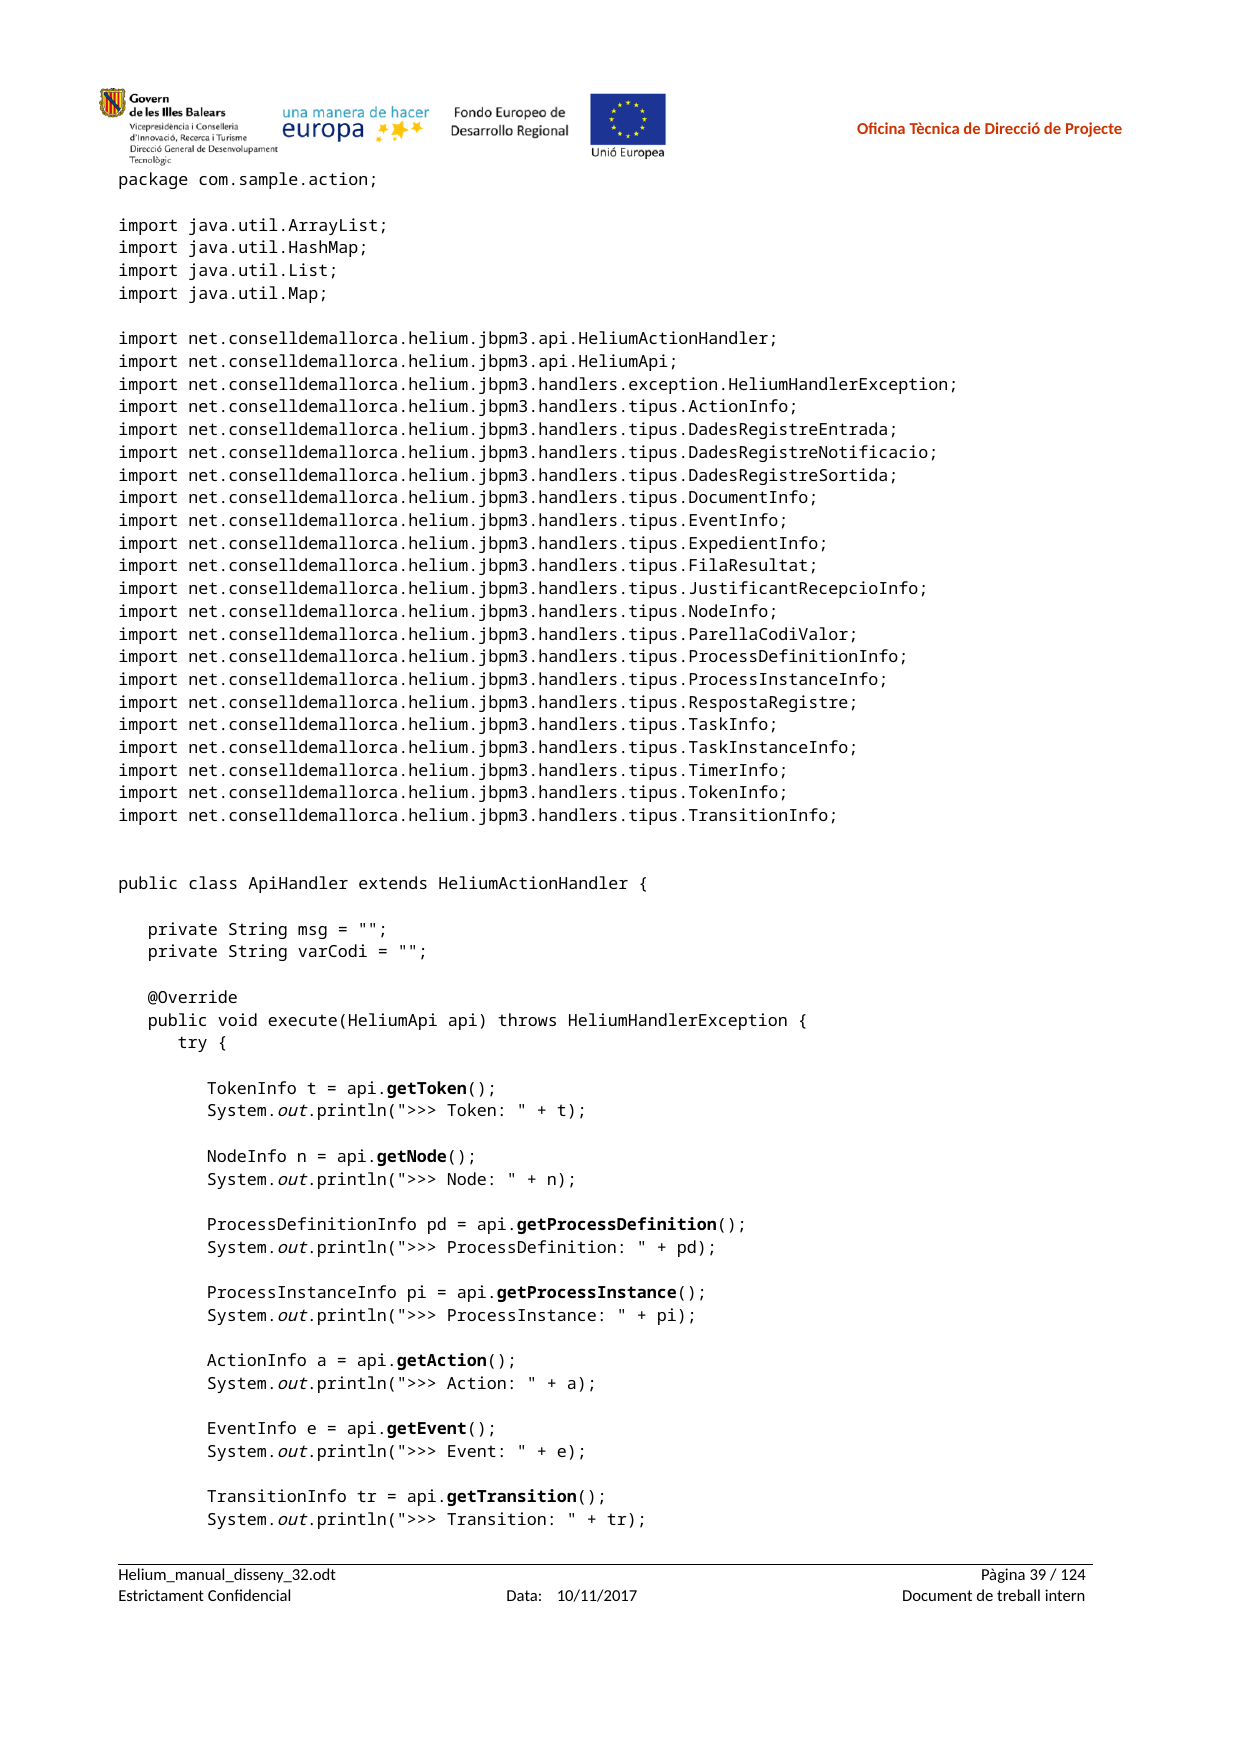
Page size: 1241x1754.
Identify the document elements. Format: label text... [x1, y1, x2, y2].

text import net.conselldemallorca.helium.jbpm3.handlers.tipus.JustificantRecepcioInfo; [118, 577, 1122, 599]
text import net.conselldemallorca.helium.jbpm3.handlers.exception.HeliumHandlerException; [118, 372, 1122, 395]
text import net.conselldemallorca.helium.jbpm3.handlers.tipus.DadesRegistreSortida; [118, 463, 1122, 486]
text import java.util.ArrayList; [118, 213, 1122, 236]
text private String varCodi = ""; [118, 940, 1122, 963]
text System.out.println(">>> ProcessInstance: " + pi); [118, 1303, 1122, 1326]
text import net.conselldemallorca.helium.jbpm3.handlers.tipus.DocumentInfo; [118, 486, 1122, 508]
text import net.conselldemallorca.helium.jbpm3.api.HeliumApi; [118, 349, 1122, 372]
text import net.conselldemallorca.helium.jbpm3.handlers.tipus.ExpedientInfo; [118, 531, 1122, 554]
text System.out.println(">>> Token: " + t); [118, 1099, 1122, 1122]
text import net.conselldemallorca.helium.jbpm3.handlers.tipus.ProcessDefinitionInfo; [118, 645, 1122, 667]
text System.out.println(">>> Node: " + n); [118, 1167, 1122, 1190]
text System.out.println(">>> Event: " + e); [118, 1439, 1122, 1462]
text import java.util.HashMap; [118, 236, 1122, 259]
text @Override [118, 985, 1122, 1008]
text import net.conselldemallorca.helium.jbpm3.handlers.tipus.DadesRegistreNotificacio; [118, 440, 1122, 463]
text import net.conselldemallorca.helium.jbpm3.handlers.tipus.TokenInfo; [118, 781, 1122, 804]
text import net.conselldemallorca.helium.jbpm3.handlers.tipus.ParellaCodiValor; [118, 622, 1122, 645]
text import net.conselldemallorca.helium.jbpm3.handlers.tipus.FilaResultat; [118, 554, 1122, 577]
text import net.conselldemallorca.helium.jbpm3.handlers.tipus.NodeInfo; [118, 599, 1122, 622]
text EventInfo e = api.getEvent(); [118, 1417, 1122, 1439]
text System.out.println(">>> ProcessDefinition: " + pd); [118, 1235, 1122, 1258]
text import net.conselldemallorca.helium.jbpm3.handlers.tipus.ActionInfo; [118, 395, 1122, 418]
text import net.conselldemallorca.helium.jbpm3.handlers.tipus.TaskInstanceInfo; [118, 736, 1122, 758]
text private String msg = ""; [118, 917, 1122, 940]
text import net.conselldemallorca.helium.jbpm3.api.HeliumActionHandler; [118, 327, 1122, 349]
text import net.conselldemallorca.helium.jbpm3.handlers.tipus.DadesRegistreEntrada; [118, 418, 1122, 440]
text import net.conselldemallorca.helium.jbpm3.handlers.tipus.TimerInfo; [118, 758, 1122, 781]
text ProcessInstanceInfo pi = api.getProcessInstance(); [118, 1281, 1122, 1303]
text import net.conselldemallorca.helium.jbpm3.handlers.tipus.EventInfo; [118, 508, 1122, 531]
text public void execute(HeliumApi api) throws HeliumHandlerException { [118, 1008, 1122, 1031]
text TokenInfo t = api.getToken(); [118, 1076, 1122, 1099]
text ProcessDefinitionInfo pd = api.getProcessDefinition(); [118, 1212, 1122, 1235]
picture [99, 87, 668, 166]
text import net.conselldemallorca.helium.jbpm3.handlers.tipus.TransitionInfo; [118, 804, 1122, 826]
text System.out.println(">>> Transition: " + tr); [118, 1508, 1122, 1530]
text NodeInfo n = api.getNode(); [118, 1144, 1122, 1167]
text import java.util.Map; [118, 281, 1122, 304]
text try { [118, 1031, 1122, 1053]
text TransitionInfo tr = api.getTransition(); [118, 1485, 1122, 1508]
text import java.util.List; [118, 259, 1122, 281]
text import net.conselldemallorca.helium.jbpm3.handlers.tipus.ProcessInstanceInfo; [118, 667, 1122, 690]
text package com.sample.action; [118, 168, 1122, 191]
text System.out.println(">>> Action: " + a); [118, 1371, 1122, 1394]
text ActionInfo a = api.getAction(); [118, 1349, 1122, 1371]
text public class ApiHandler extends HeliumActionHandler { [118, 872, 1122, 894]
text import net.conselldemallorca.helium.jbpm3.handlers.tipus.RespostaRegistre; [118, 690, 1122, 713]
text import net.conselldemallorca.helium.jbpm3.handlers.tipus.TaskInfo; [118, 713, 1122, 736]
